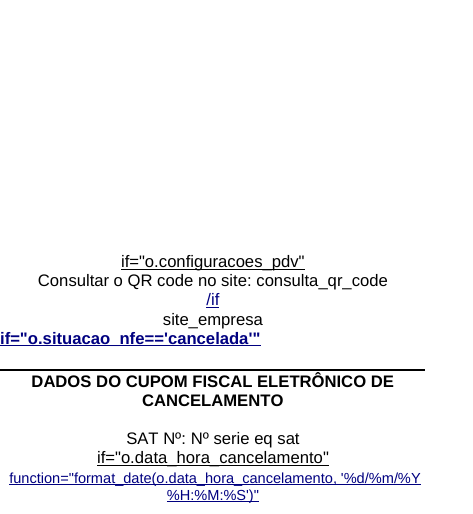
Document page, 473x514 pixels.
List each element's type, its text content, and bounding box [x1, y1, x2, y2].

table_cell DADOS DO CUPOM FISCAL ELETRÔNICO DE CANCELAMENTO [0, 371, 425, 410]
table_cell [0, 350, 425, 369]
table_cell if="o.situacao_nfe=='cancelada'" [0, 329, 425, 350]
table_cell if="o.configuracoes_pdv" Consultar o QR code no site: consulta_qr_code /if site_empresa [0, 12, 425, 328]
table_cell SAT Nº: Nº serie eq sat if="o.data_hora_cancelamento" function="format_date(o.data_hora_cancelamento, '%d/%m/%Y %H:%M:%S')" [0, 410, 425, 503]
